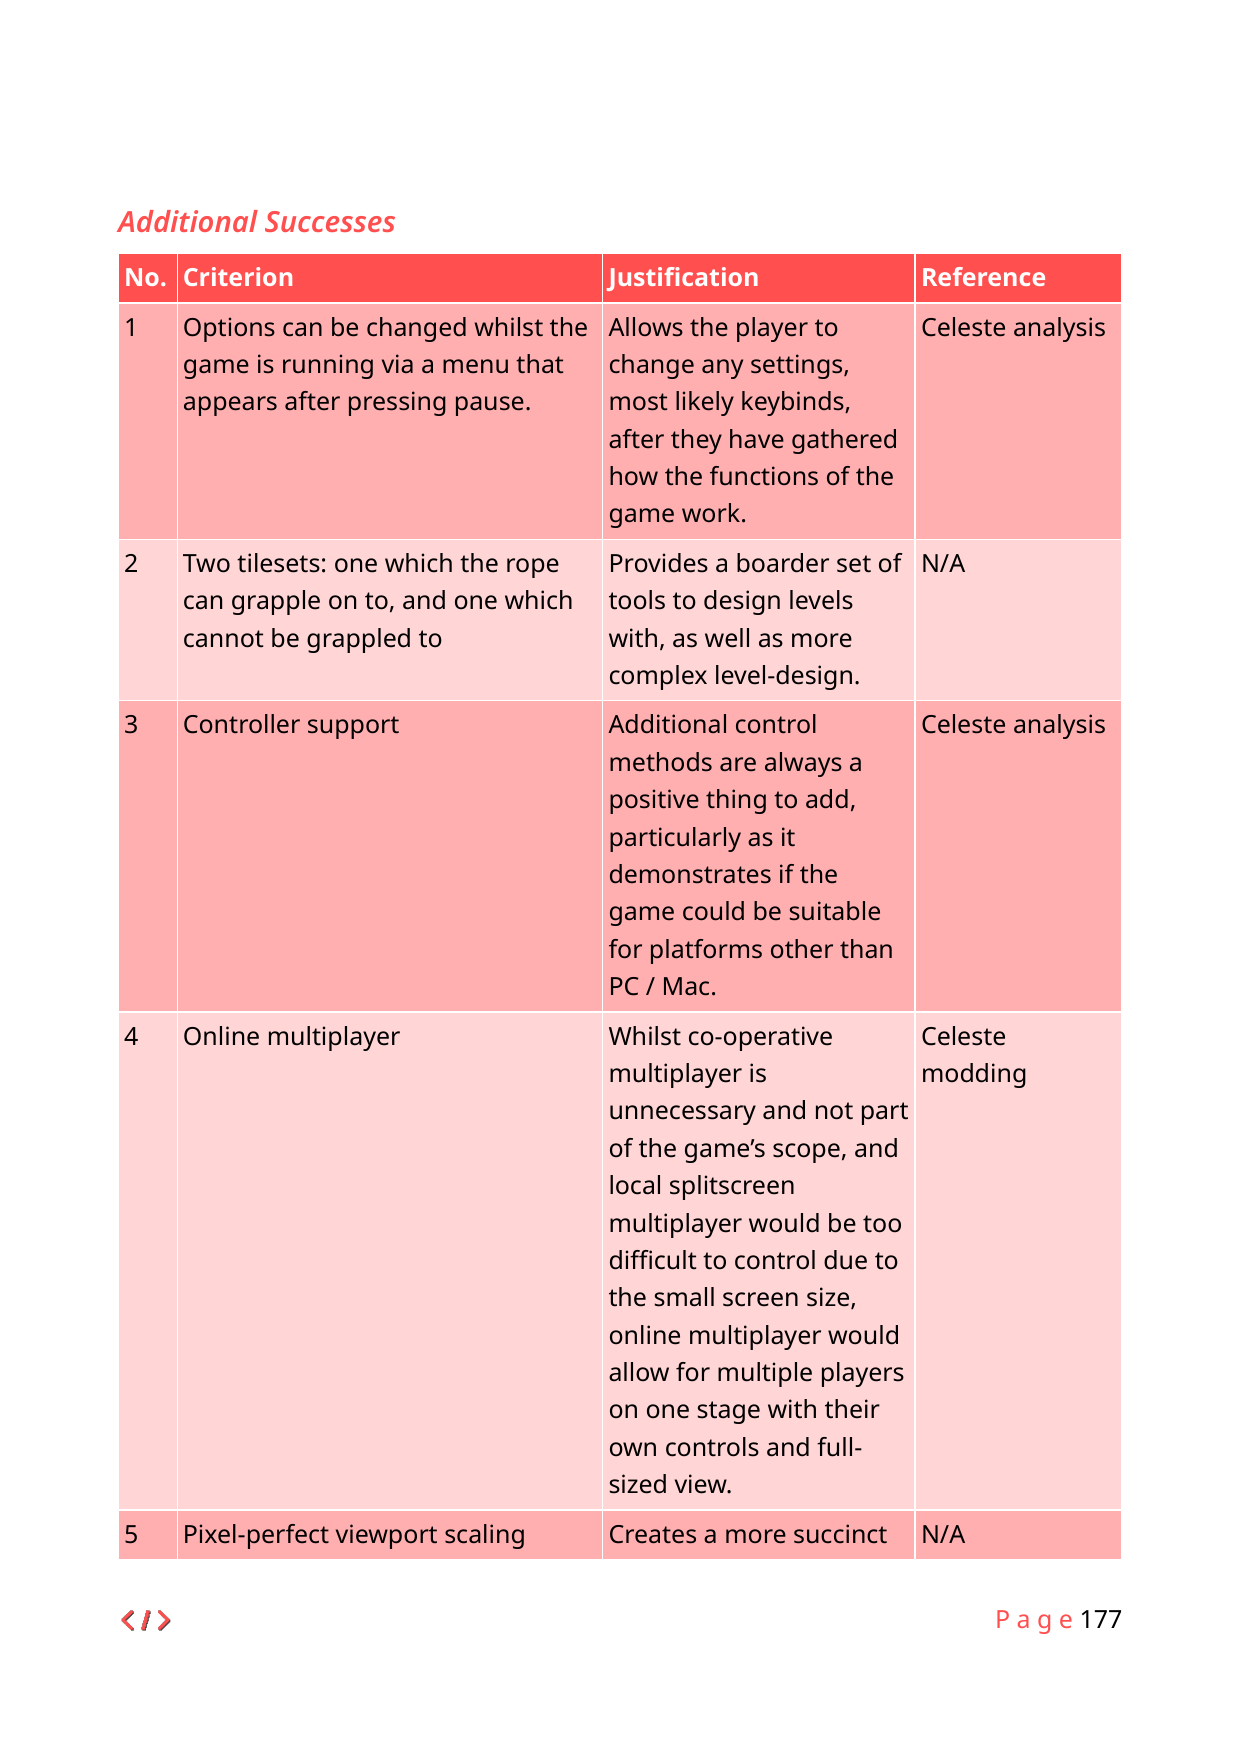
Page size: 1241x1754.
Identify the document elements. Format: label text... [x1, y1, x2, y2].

picture [116, 1591, 175, 1649]
table_cell N/A [916, 1511, 1121, 1559]
table_cell Two tilesets: one which the rope can grapple on to, and one which cannot be grappled to [178, 540, 602, 700]
table_cell 1 [119, 304, 177, 539]
table_header Criterion [178, 254, 602, 302]
table_cell 5 [119, 1511, 177, 1559]
table_cell Controller support [178, 701, 602, 1011]
table_cell 4 [119, 1013, 177, 1509]
table_cell Additional control methods are always a positive thing to add, particularly as it demonstrates if the game could be suitable for platforms other than PC / Mac. [603, 701, 914, 1011]
table_cell Provides a boarder set of tools to design levels with, as well as more complex level-design. [603, 540, 914, 700]
table_cell Online multiplayer [178, 1013, 602, 1509]
subtitle Additional Successes [118, 201, 1122, 241]
table_cell Creates a more succinct [603, 1511, 914, 1559]
table_header Reference [916, 254, 1121, 302]
table_header Justification [603, 254, 914, 302]
table_header No. [119, 254, 177, 302]
table_cell 3 [119, 701, 177, 1011]
table_cell Celeste analysis [916, 304, 1121, 539]
table_cell Celeste modding [916, 1013, 1121, 1509]
table_cell N/A [916, 540, 1121, 700]
table_cell Whilst co-operative multiplayer is unnecessary and not part of the game’s scope, and local splitscreen multiplayer would be too difficult to control due to the small screen size, online multiplayer would allow for multiple players on one stage with their own controls and full-sized view. [603, 1013, 914, 1509]
table_cell Celeste analysis [916, 701, 1121, 1011]
table_cell Options can be changed whilst the game is running via a menu that appears after pressing pause. [178, 304, 602, 539]
table_cell 2 [119, 540, 177, 700]
table_cell Allows the player to change any settings, most likely keybinds, after they have gathered how the functions of the game work. [603, 304, 914, 539]
table_cell Pixel-perfect viewport scaling [178, 1511, 602, 1559]
